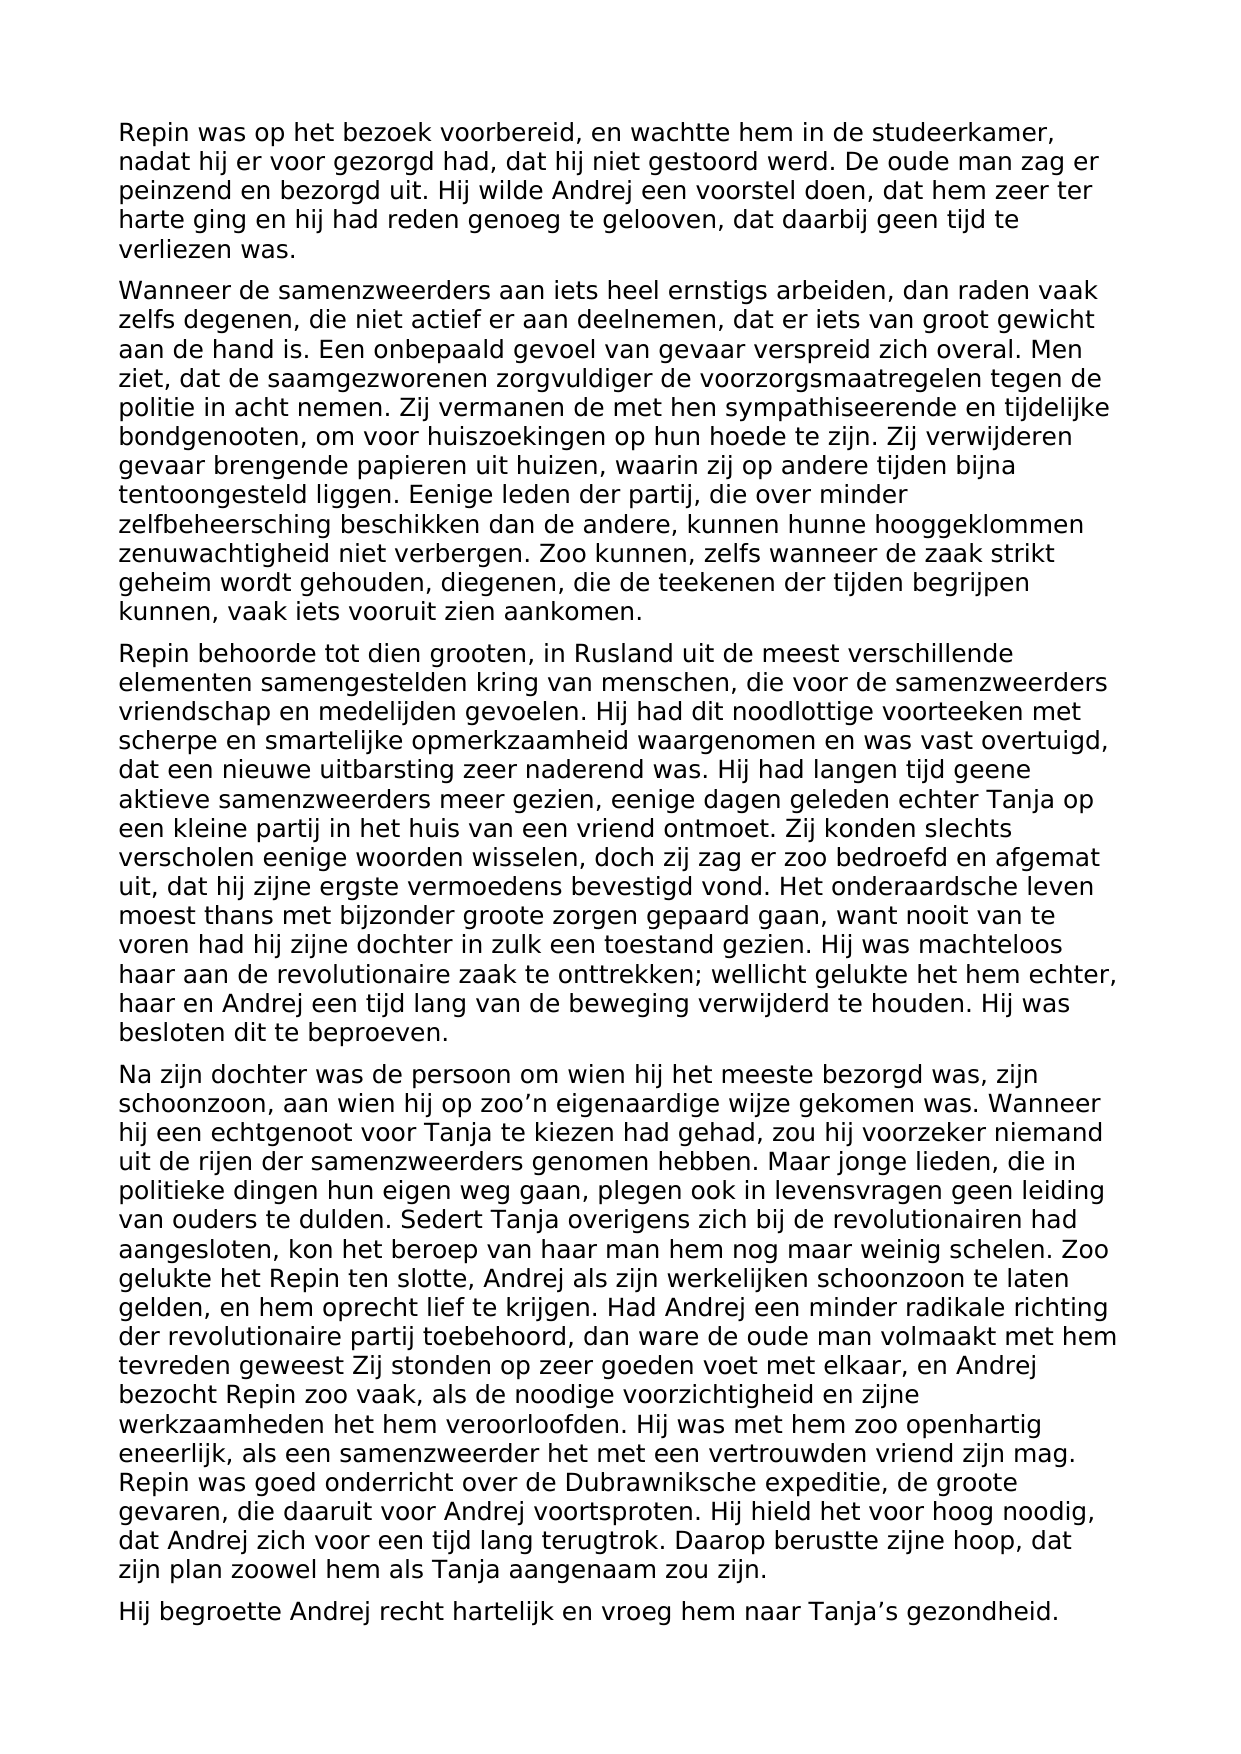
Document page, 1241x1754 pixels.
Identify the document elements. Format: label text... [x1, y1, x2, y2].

text Wanneer de samenzweerders aan iets heel ernstigs arbeiden, dan raden vaak zelfs degenen, die niet actief er aan deelnemen, dat er iets van groot gewicht aan de hand is. Een onbepaald gevoel van gevaar verspreid zich overal. Men ziet, dat de saamgezworenen zorgvuldiger de voorzorgsmaatregelen tegen de politie in acht nemen. Zij vermanen de met hen sympathiseerende en tijdelijke bondgenooten, om voor huiszoekingen op hun hoede te zijn. Zij verwijderen gevaar brengende papieren uit huizen, waarin zij op andere tijden bijna tentoongesteld liggen. Eenige leden der partij, die over minder zelfbeheersching beschikken dan de andere, kunnen hunne hooggeklommen zenuwachtigheid niet verbergen. Zoo kunnen, zelfs wanneer de zaak strikt geheim wordt gehouden, diegenen, die de teekenen der tijden begrijpen kunnen, vaak iets vooruit zien aankomen. [118, 276, 1122, 626]
text Repin was op het bezoek voorbereid, en wachtte hem in de studeerkamer, nadat hij er voor gezorgd had, dat hij niet gestoord werd. De oude man zag er peinzend en bezorgd uit. Hij wilde Andrej een voorstel doen, dat hem zeer ter harte ging en hij had reden genoeg te gelooven, dat daarbij geen tijd te verliezen was. [118, 118, 1122, 264]
text Repin behoorde tot dien grooten, in Rusland uit de meest verschillende elementen samengestelden kring van menschen, die voor de samenzweerders vriendschap en medelijden gevoelen. Hij had dit noodlottige voorteeken met scherpe en smartelijke opmerkzaamheid waargenomen en was vast overtuigd, dat een nieuwe uitbarsting zeer naderend was. Hij had langen tijd geene aktieve samenzweerders meer gezien, eenige dagen geleden echter Tanja op een kleine partij in het huis van een vriend ontmoet. Zij konden slechts verscholen eenige woorden wisselen, doch zij zag er zoo bedroefd en afgemat uit, dat hij zijne ergste vermoedens bevestigd vond. Het onderaardsche leven moest thans met bijzonder groote zorgen gepaard gaan, want nooit van te voren had hij zijne dochter in zulk een toestand gezien. Hij was machteloos haar aan de revolutionaire zaak te onttrekken; wellicht gelukte het hem echter, haar en Andrej een tijd lang van de beweging verwijderd te houden. Hij was besloten dit te beproeven. [118, 639, 1122, 1047]
text Na zijn dochter was de persoon om wien hij het meeste bezorgd was, zijn schoonzoon, aan wien hij op zoo’n eigenaardige wijze gekomen was. Wanneer hij een echtgenoot voor Tanja te kiezen had gehad, zou hij voorzeker niemand uit de rijen der samenzweerders genomen hebben. Maar jonge lieden, die in politieke dingen hun eigen weg gaan, plegen ook in levensvragen geen leiding van ouders te dulden. Sedert Tanja overigens zich bij de revolutionairen had aangesloten, kon het beroep van haar man hem nog maar weinig schelen. Zoo gelukte het Repin ten slotte, Andrej als zijn werkelijken schoonzoon te laten gelden, en hem oprecht lief te krijgen. Had Andrej een minder radikale richting der revolutionaire partij toebehoord, dan ware de oude man volmaakt met hem tevreden geweest Zij stonden op zeer goeden voet met elkaar, en Andrej bezocht Repin zoo vaak, als de noodige voorzichtigheid en zijne werkzaamheden het hem veroorloofden. Hij was met hem zoo openhartig eneerlijk, als een samenzweerder het met een vertrouwden vriend zijn mag. Repin was goed onderricht over de Dubrawniksche expeditie, de groote gevaren, die daaruit voor Andrej voortsproten. Hij hield het voor hoog noodig, dat Andrej zich voor een tijd lang terugtrok. Daarop berustte zijne hoop, dat zijn plan zoowel hem als Tanja aangenaam zou zijn. [118, 1060, 1122, 1585]
text Hij begroette Andrej recht hartelijk en vroeg hem naar Tanja’s gezondheid. [118, 1597, 1122, 1626]
